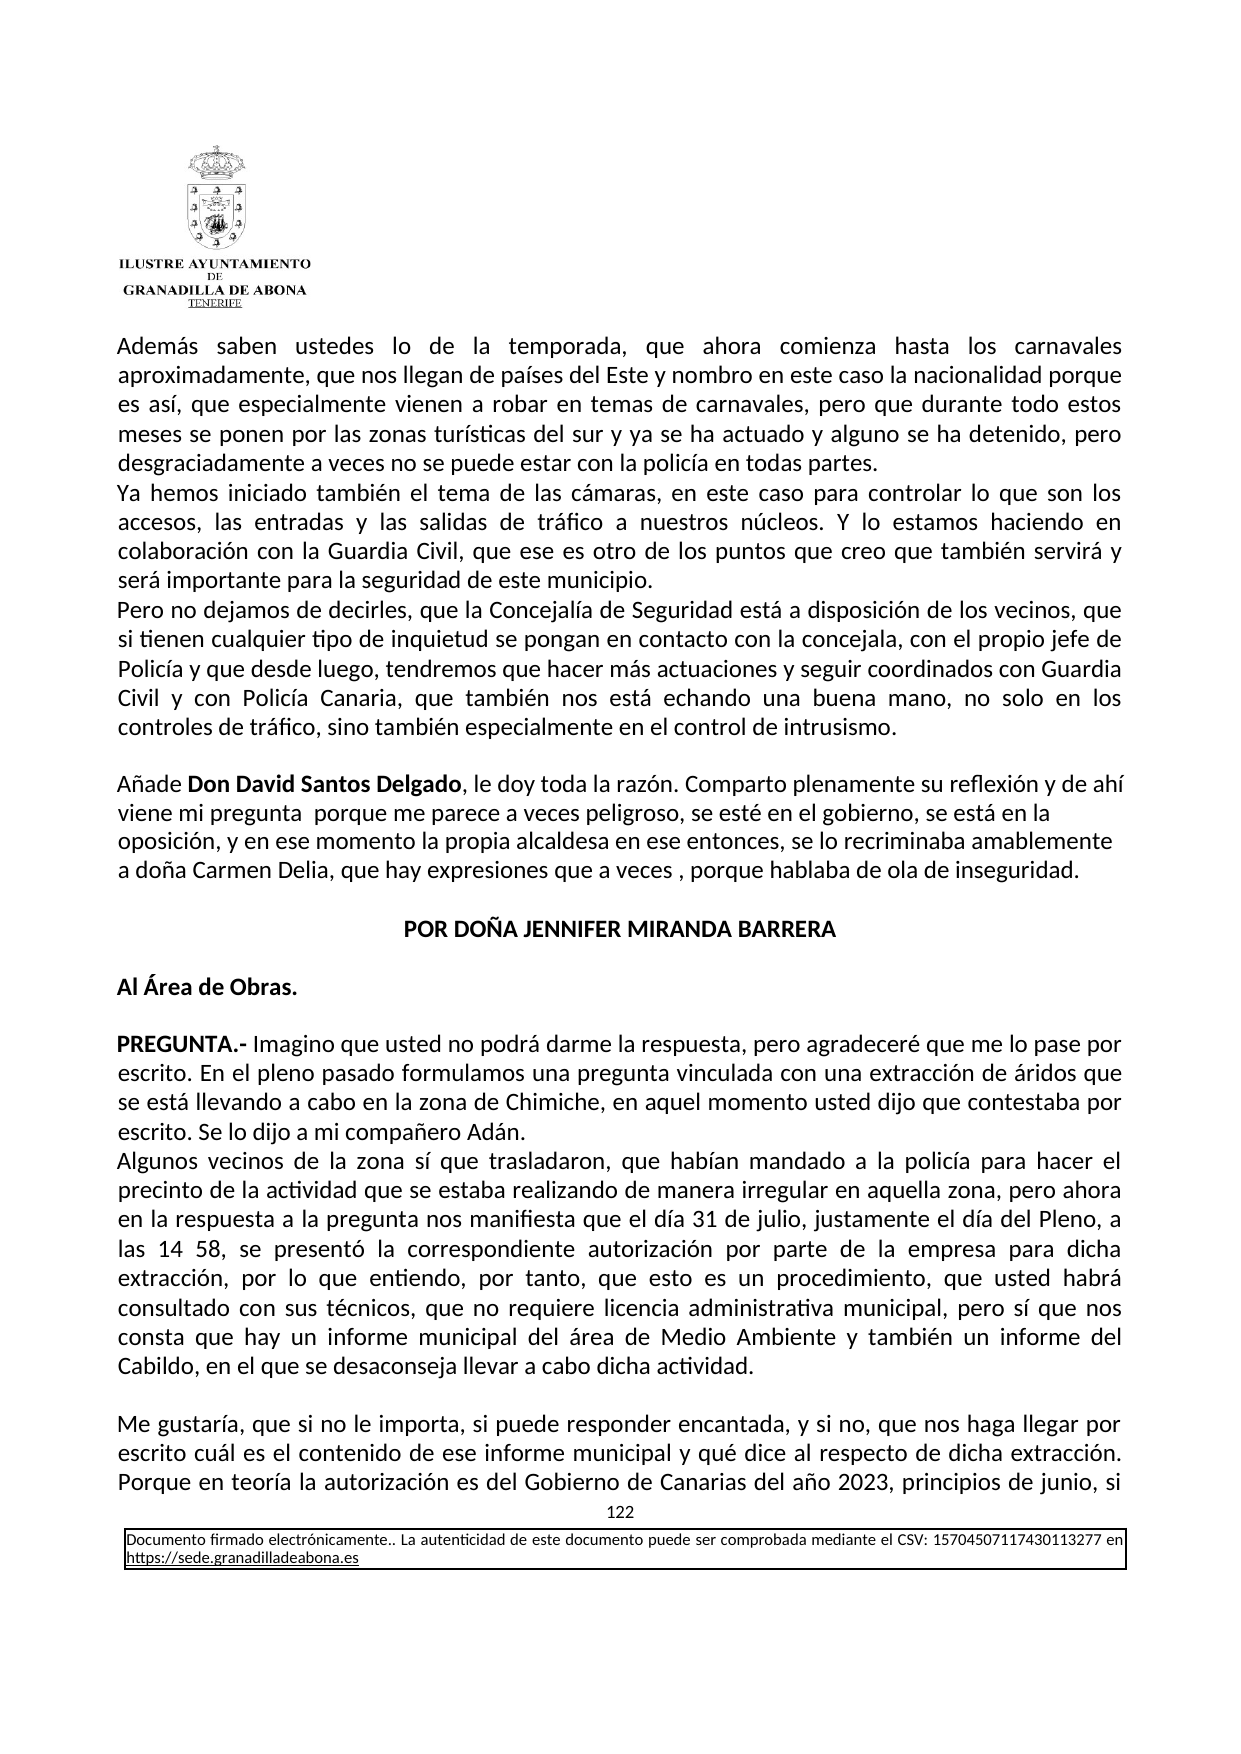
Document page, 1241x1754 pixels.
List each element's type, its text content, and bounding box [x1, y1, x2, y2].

text Añade Don David Santos Delgado, le doy toda la razón. Comparto plenamente su reflexión y de ahí viene mi pregunta porque me parece a veces peligroso, se esté en el gobierno, se está en la oposición, y en ese momento la propia alcaldesa en ese entonces, se lo recriminaba amablemente a doña Carmen Delia, que hay expresiones que a veces , porque hablaba de ola de inseguridad. [117, 770, 1126, 885]
text Ya hemos iniciado también el tema de las cámaras, en este caso para controlar lo que son los accesos, las entradas y las salidas de tráfico a nuestros núcleos. Y lo estamos haciendo en colaboración con la Guardia Civil, que ese es otro de los puntos que creo que también servirá y será importante para la seguridad de este municipio. [117, 478, 1124, 595]
text Me gustaría, que si no le importa, si puede responder encantada, y si no, que nos haga llegar por escrito cuál es el contenido de ese informe municipal y qué dice al respecto de dicha extracción. Porque en teoría la autorización es del Gobierno de Canarias del año 2023, principios de junio, si [117, 1409, 1124, 1497]
text Algunos vecinos de la zona sí que trasladaron, que habían mandado a la policía para hacer el precinto de la actividad que se estaba realizando de manera irregular en aquella zona, pero ahora en la respuesta a la pregunta nos manifiesta que el día 31 de julio, justamente el día del Pleno, a las 14 58, se presentó la correspondiente autorización por parte de la empresa para dicha extracción, por lo que entiendo, por tanto, que esto es un procedimiento, que usted habrá consultado con sus técnicos, que no requiere licencia administrativa municipal, pero sí que nos consta que hay un informe municipal del área de Medio Ambiente y también un informe del Cabildo, en el que se desaconseja llevar a cabo dicha actividad. [117, 1146, 1124, 1381]
text PREGUNTA.- Imagino que usted no podrá darme la respuesta, pero agradeceré que me lo pase por escrito. En el pleno pasado formulamos una pregunta vinculada con una extracción de áridos que se está llevando a cabo en la zona de Chimiche, en aquel momento usted dijo que contestaba por escrito. Se lo dijo a mi compañero Adán. [117, 1029, 1124, 1146]
text Además saben ustedes lo de la temporada, que ahora comienza hasta los carnavales aproximadamente, que nos llegan de países del Este y nombro en este caso la nacionalidad porque es así, que especialmente vienen a robar en temas de carnavales, pero que durante todo estos meses se ponen por las zonas turísticas del sur y ya se ha actuado y alguno se ha detenido, pero desgraciadamente a veces no se puede estar con la policía en todas partes. [117, 331, 1124, 478]
text Pero no dejamos de decirles, que la Concejalía de Seguridad está a disposición de los vecinos, que si tienen cualquier tipo de inquietud se pongan en contacto con la concejala, con el propio jefe de Policía y que desde luego, tendremos que hacer más actuaciones y seguir coordinados con Guardia Civil y con Policía Canaria, que también nos está echando una buena mano, no solo en los controles de tráfico, sino también especialmente en el control de intrusismo. [117, 595, 1124, 742]
subtitle POR DOÑA JENNIFER MIRANDA BARRERA [117, 913, 1124, 944]
text Al Área de Obras. [117, 971, 1127, 1002]
